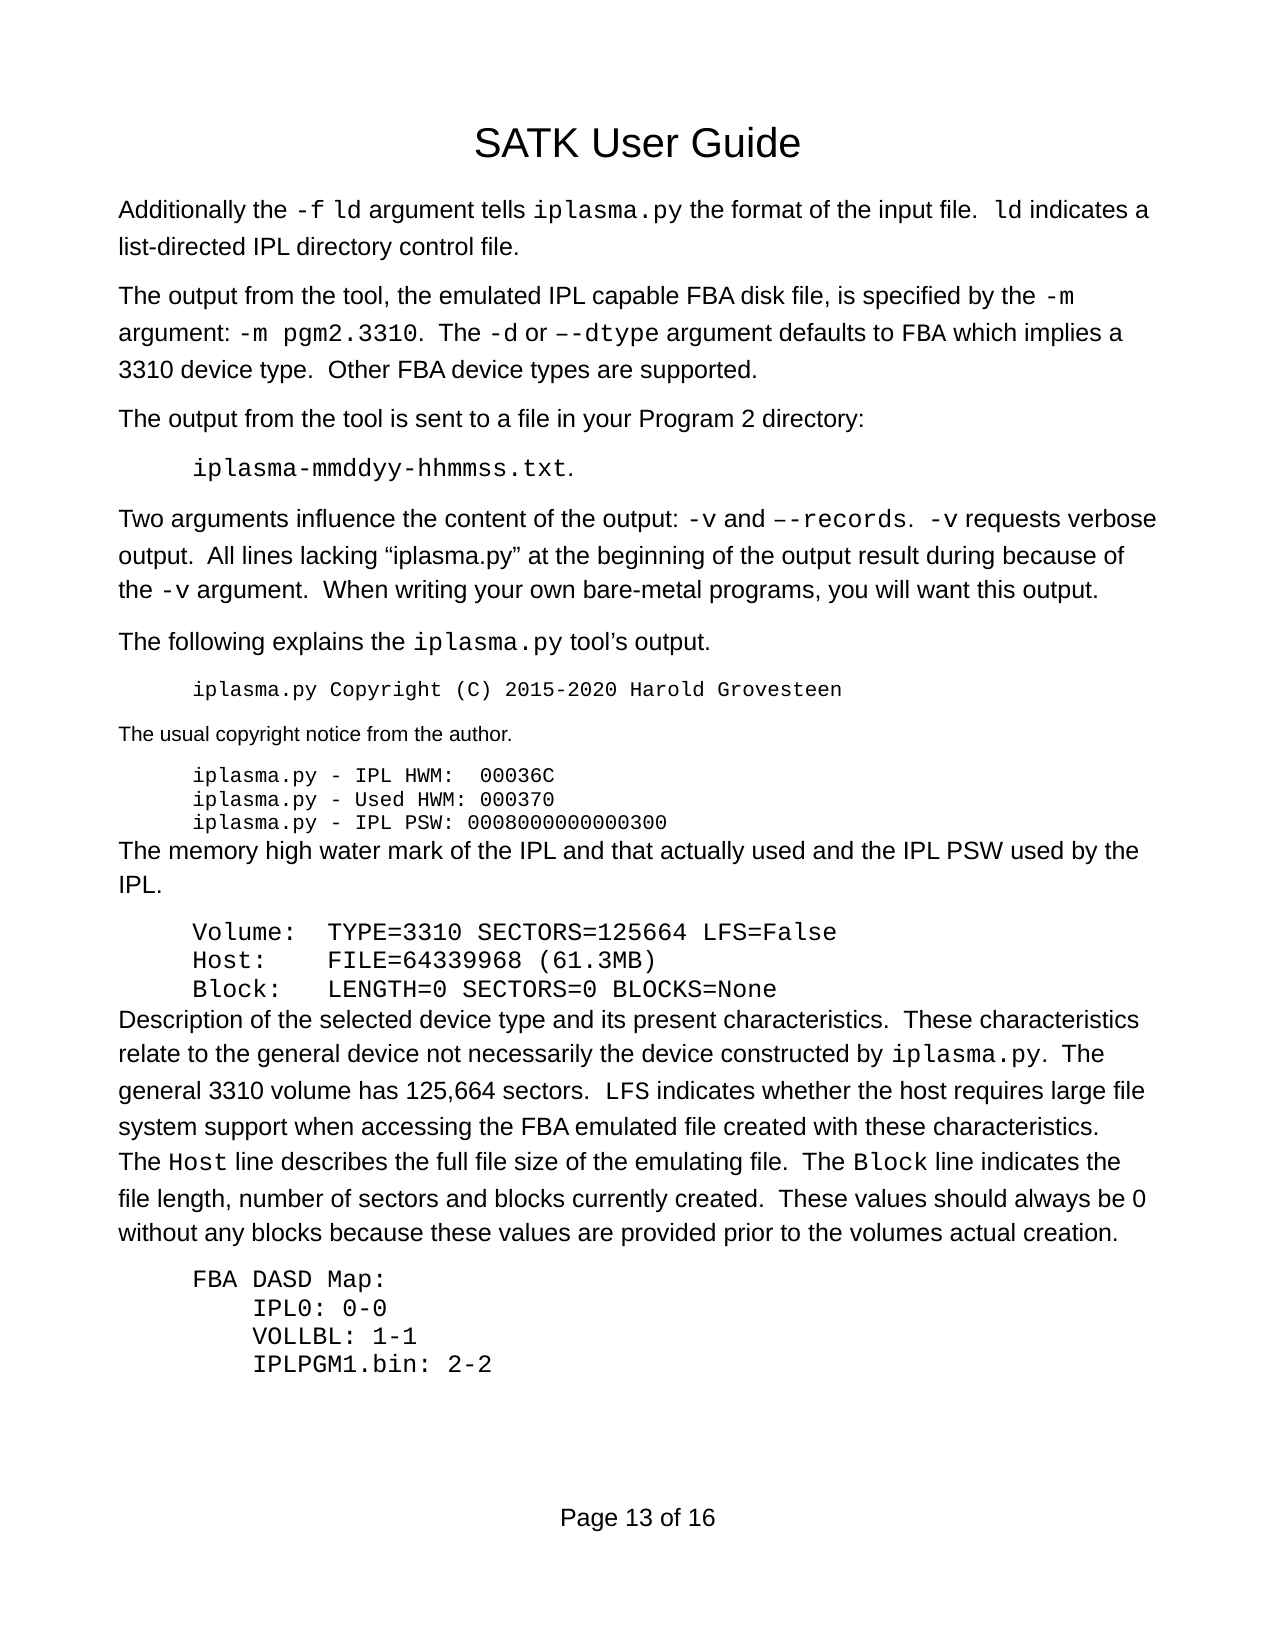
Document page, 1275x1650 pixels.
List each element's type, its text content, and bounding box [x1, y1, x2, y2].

text Description of the selected device type and its present characteristics. These characteristics relate to the general device not necessarily the device constructed by iplasma.py. The general 3310 volume has 125,664 sectors. LFS indicates whether the host requires large file system support when accessing the FBA emulated file created with these characteristics. The Host line describes the full file size of the emulating file. The Block line indicates the file length, number of sectors and blocks currently created. These values should always be 0 without any blocks because these values are provided prior to the volumes actual creation. [118, 1004, 1157, 1247]
text iplasma.py - IPL HWM: 00036C [192, 765, 1157, 789]
text IPL0: 0-0 [192, 1295, 1157, 1324]
text Volume: TYPE=3310 SECTORS=125664 LFS=False [192, 919, 1157, 948]
text iplasma.py Copyright (C) 2015-2020 Harold Grovesteen [192, 679, 1157, 702]
text Additionally the -f ld argument tells iplasma.py the format of the input file. ld indicates a list-directed IPL directory control file. [118, 196, 1157, 261]
text VOLLBL: 1-1 [192, 1324, 1157, 1352]
text The following explains the iplasma.py tool’s output. [118, 627, 1157, 658]
text IPLPGM1.bin: 2-2 [192, 1352, 1157, 1380]
text iplasma.py - IPL PSW: 0008000000000300 [192, 812, 1157, 836]
text The usual copyright notice from the author. [118, 722, 1157, 746]
text iplasma.py - Used HWM: 000370 [192, 789, 1157, 812]
text The output from the tool is sent to a file in your Program 2 directory: [118, 404, 1157, 432]
text Host: FILE=64339968 (61.3MB) [192, 948, 1157, 976]
text The memory high water mark of the IPL and that actually used and the IPL PSW used by the IPL. [118, 836, 1157, 899]
text iplasma-mmddyy-hhmmss.txt. [192, 453, 1157, 484]
text Block: LENGTH=0 SECTORS=0 BLOCKS=None [192, 976, 1157, 1004]
text Two arguments influence the content of the output: -v and –-records. -v requests verbose output. All lines lacking “iplasma.py” at the beginning of the output result during because of the -v argument. When writing your own bare-metal programs, you will want this output. [118, 504, 1157, 606]
text The output from the tool, the emulated IPL capable FBA disk file, is specified by the -m argument: -m pgm2.3310. The -d or –-dtype argument defaults to FBA which implies a 3310 device type. Other FBA device types are supported. [118, 281, 1157, 383]
text FBA DASD Map: [192, 1267, 1157, 1295]
